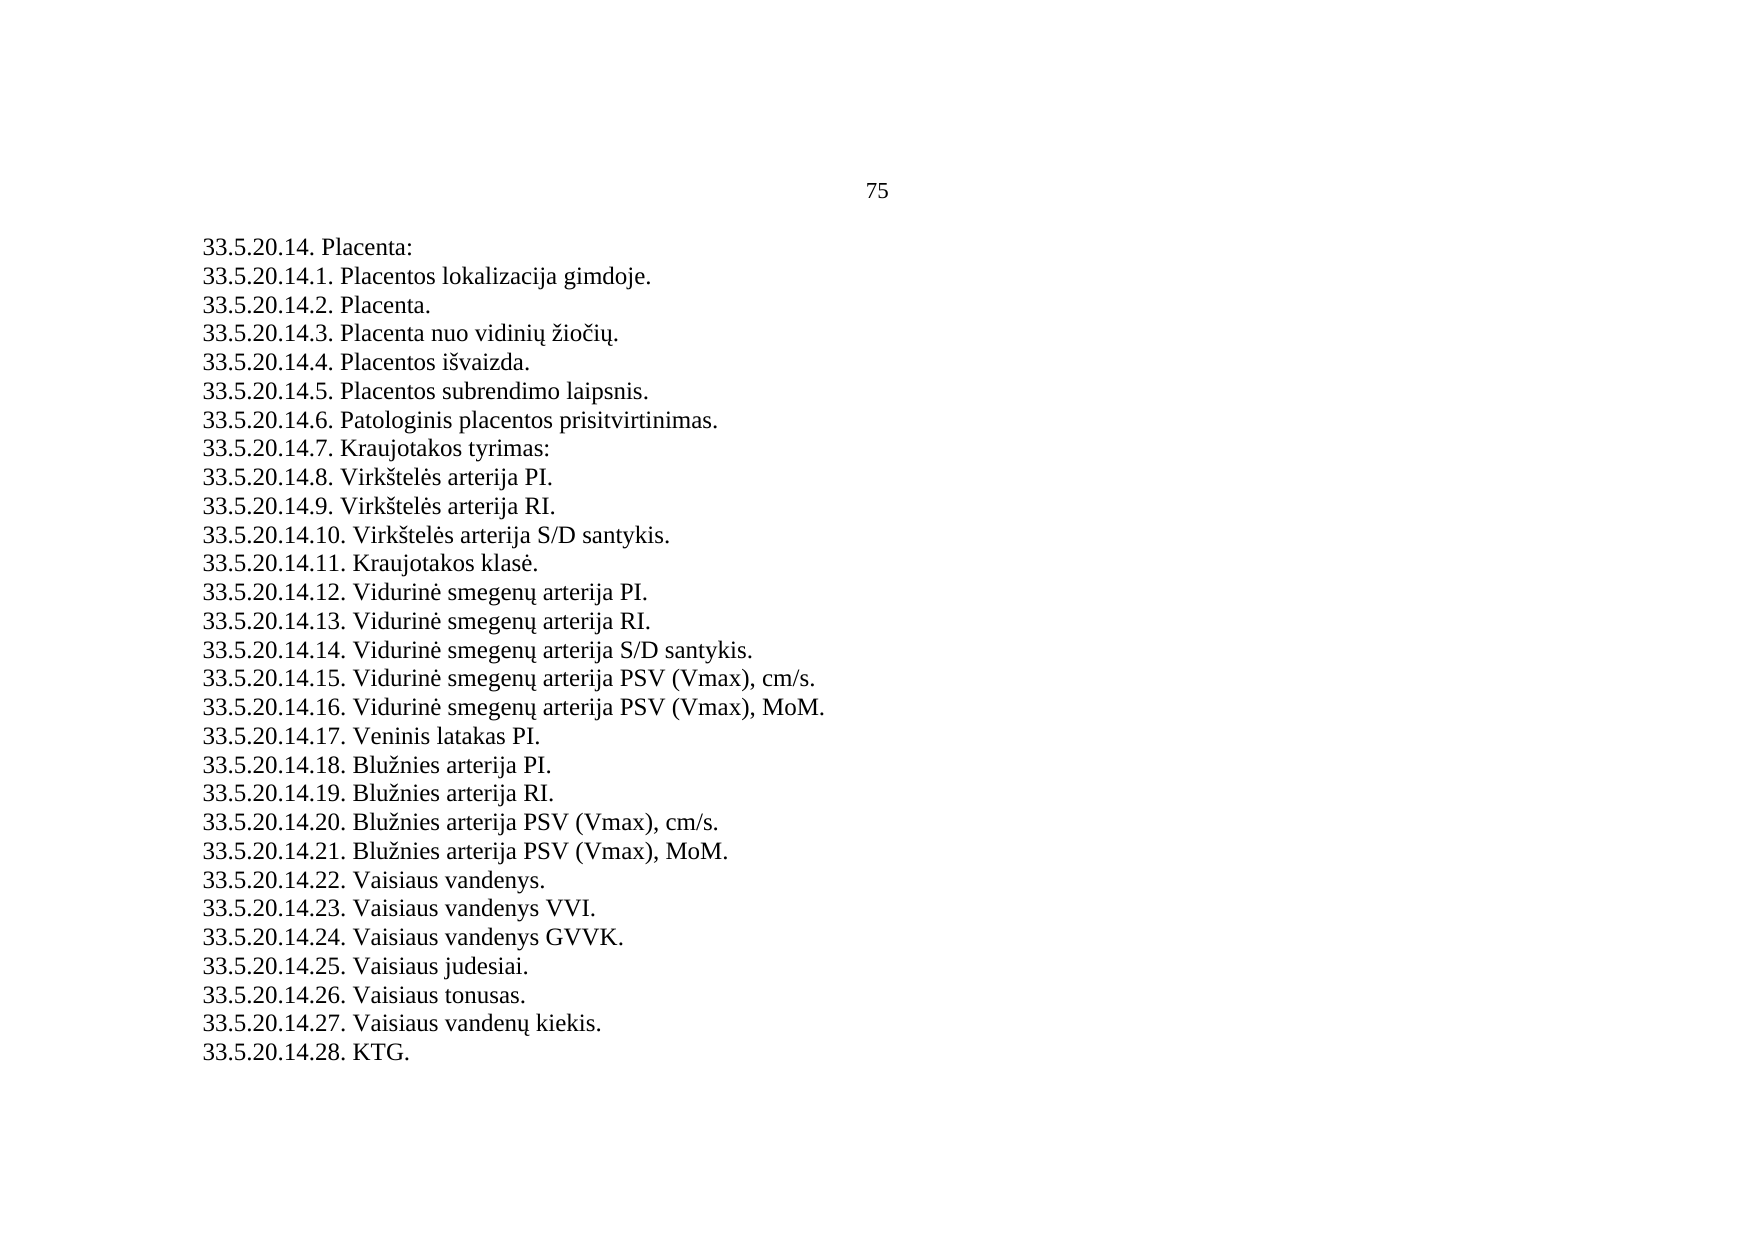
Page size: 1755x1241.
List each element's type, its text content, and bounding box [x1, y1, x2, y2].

text 33.5.20.14.6. Patologinis placentos prisitvirtinimas. [118, 405, 1636, 433]
text 33.5.20.14.25. Vaisiaus judesiai. [118, 951, 1636, 980]
text 33.5.20.14.20. Blužnies arterija PSV (Vmax), cm/s. [118, 807, 1636, 836]
text 33.5.20.14.21. Blužnies arterija PSV (Vmax), MoM. [118, 836, 1636, 865]
text 33.5.20.14.18. Blužnies arterija PI. [118, 750, 1636, 778]
text 33.5.20.14.23. Vaisiaus vandenys VVI. [118, 893, 1636, 922]
text 33.5.20.14.10. Virkštelės arterija S/D santykis. [118, 520, 1636, 548]
text 33.5.20.14.13. Vidurinė smegenų arterija RI. [118, 606, 1636, 635]
text 33.5.20.14.19. Blužnies arterija RI. [118, 778, 1636, 807]
text 33.5.20.14.2. Placenta. [118, 290, 1636, 318]
text 33.5.20.14.7. Kraujotakos tyrimas: [118, 433, 1636, 462]
text 33.5.20.14.28. KTG. [118, 1037, 1636, 1066]
text 33.5.20.14.12. Vidurinė smegenų arterija PI. [118, 577, 1636, 606]
text 33.5.20.14.15. Vidurinė smegenų arterija PSV (Vmax), cm/s. [118, 663, 1636, 692]
text 33.5.20.14.17. Veninis latakas PI. [118, 721, 1636, 750]
text 33.5.20.14.24. Vaisiaus vandenys GVVK. [118, 922, 1636, 951]
text 33.5.20.14.4. Placentos išvaizda. [118, 347, 1636, 376]
text 33.5.20.14.3. Placenta nuo vidinių žiočių. [118, 318, 1636, 347]
text 33.5.20.14.26. Vaisiaus tonusas. [118, 980, 1636, 1008]
text 33.5.20.14.16. Vidurinė smegenų arterija PSV (Vmax), MoM. [118, 692, 1636, 721]
text 33.5.20.14.22. Vaisiaus vandenys. [118, 865, 1636, 893]
text 33.5.20.14.8. Virkštelės arterija PI. [118, 462, 1636, 491]
text 33.5.20.14.27. Vaisiaus vandenų kiekis. [118, 1008, 1636, 1037]
text 33.5.20.14. Placenta: [118, 232, 1636, 261]
text 33.5.20.14.1. Placentos lokalizacija gimdoje. [118, 261, 1636, 290]
text 33.5.20.14.9. Virkštelės arterija RI. [118, 491, 1636, 520]
text 33.5.20.14.5. Placentos subrendimo laipsnis. [118, 376, 1636, 405]
text 33.5.20.14.11. Kraujotakos klasė. [118, 548, 1636, 577]
text 33.5.20.14.14. Vidurinė smegenų arterija S/D santykis. [118, 635, 1636, 663]
